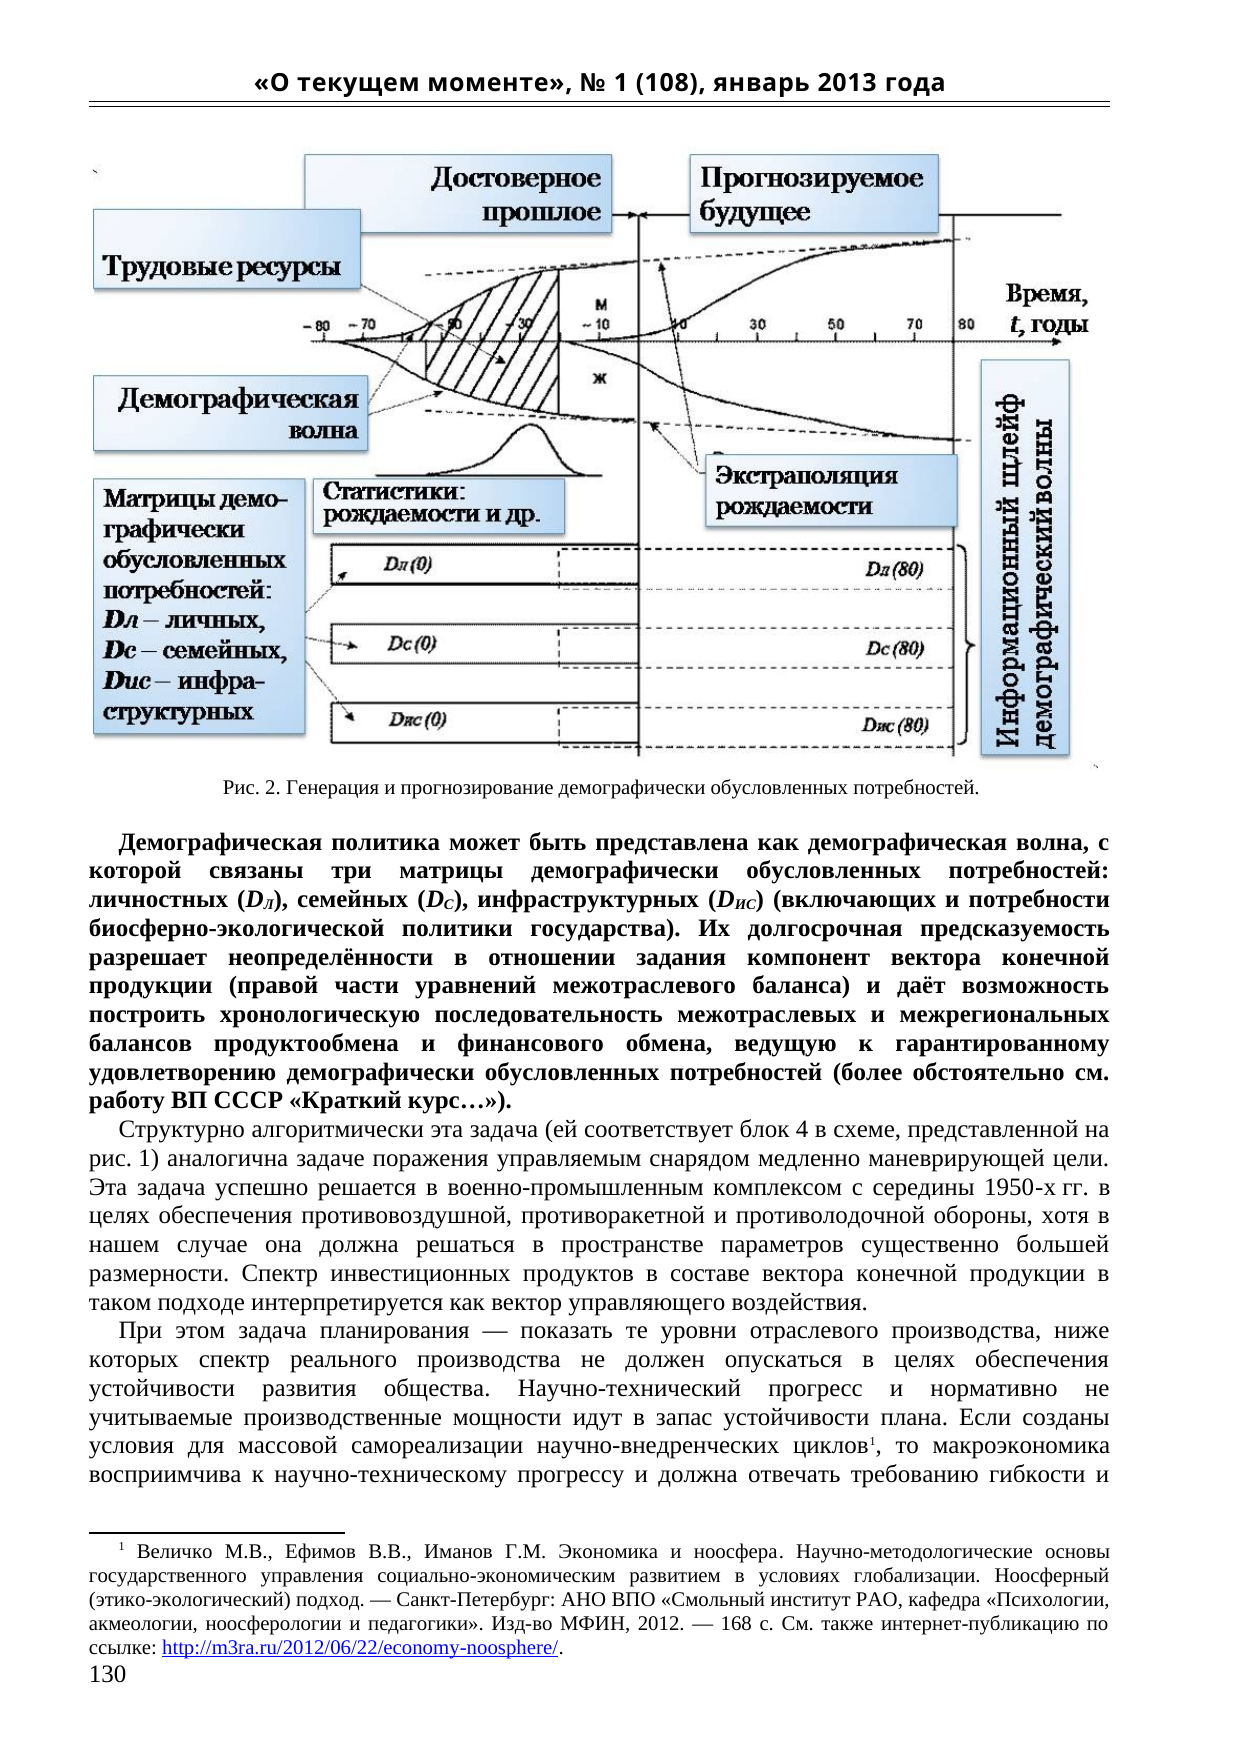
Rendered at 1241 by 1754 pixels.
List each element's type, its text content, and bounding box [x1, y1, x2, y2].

text При этом задача планирования — показать те уровни отраслевого производства, ниже которых спектр реального производства не должен опускаться в целях обеспечения устойчивости развития общества. Научно-технический прогресс и нормативно не учитываемые производственные мощности идут в запас устойчивости плана. Если созданы условия для массовой самореализации научно-внедренческих циклов, то макроэкономика восприимчива к научно-техническому прогрессу и должна отвечать требованию гибкости и [89, 1315, 1110, 1488]
picture [93, 112, 1098, 770]
text Величко М.В., Ефимов В.В., Иманов Г.М. Экономика и ноосфера. Научно-методологические основы государственного управления социально-экономическим развитием в условиях глобализации. Ноосферный (этико-экологический) подход. — Санкт-Петербург: АНО ВПО «Смольный институт РАО, кафедра «Психологии, акмеологии, ноосферологии и педагогики». Изд-во МФИН, 2012. — 168 с. См. также интернет-публикацию по ссылке: http://m3ra.ru/2012/06/22/economy-noosphere/. [89, 1539, 1110, 1659]
text Демографическая политика может быть представлена как демографическая волна, с которой связаны три матрицы демографически обусловленных потребностей: личностных (DЛ), семейных (DС), инфраструктурных (DИС) (включающих и потребности биосферно-экологической политики государства). Их долгосрочная предсказуемость разрешает неопределённости в отношении задания компонент вектора конечной продукции (правой части уравнений межотраслевого баланса) и даёт возможность построить хронологическую последовательность межотраслевых и межрегиональных балансов продуктообмена и финансового обмена, ведущую к гарантированному удовлетворению демографически обусловленных потребностей (более обстоятельно см. работу ВП СССР «Краткий курс…»). [89, 770, 1110, 1114]
text Структурно алгоритмически эта задача (ей соответствует блок 4 в схеме, представленной на рис. 1) аналогична задаче поражения управляемым снарядом медленно маневрирующей цели. Эта задача успешно решается в военно-промышленным комплексом с середины 1950‑х гг. в целях обеспечения противовоздушной, противоракетной и противолодочной обороны, хотя в нашем случае она должна решаться в пространстве параметров существенно большей размерности. Спектр инвестиционных продуктов в составе вектора конечной продукции в таком подходе интерпретируется как вектор управляющего воздействия. [89, 1114, 1110, 1315]
